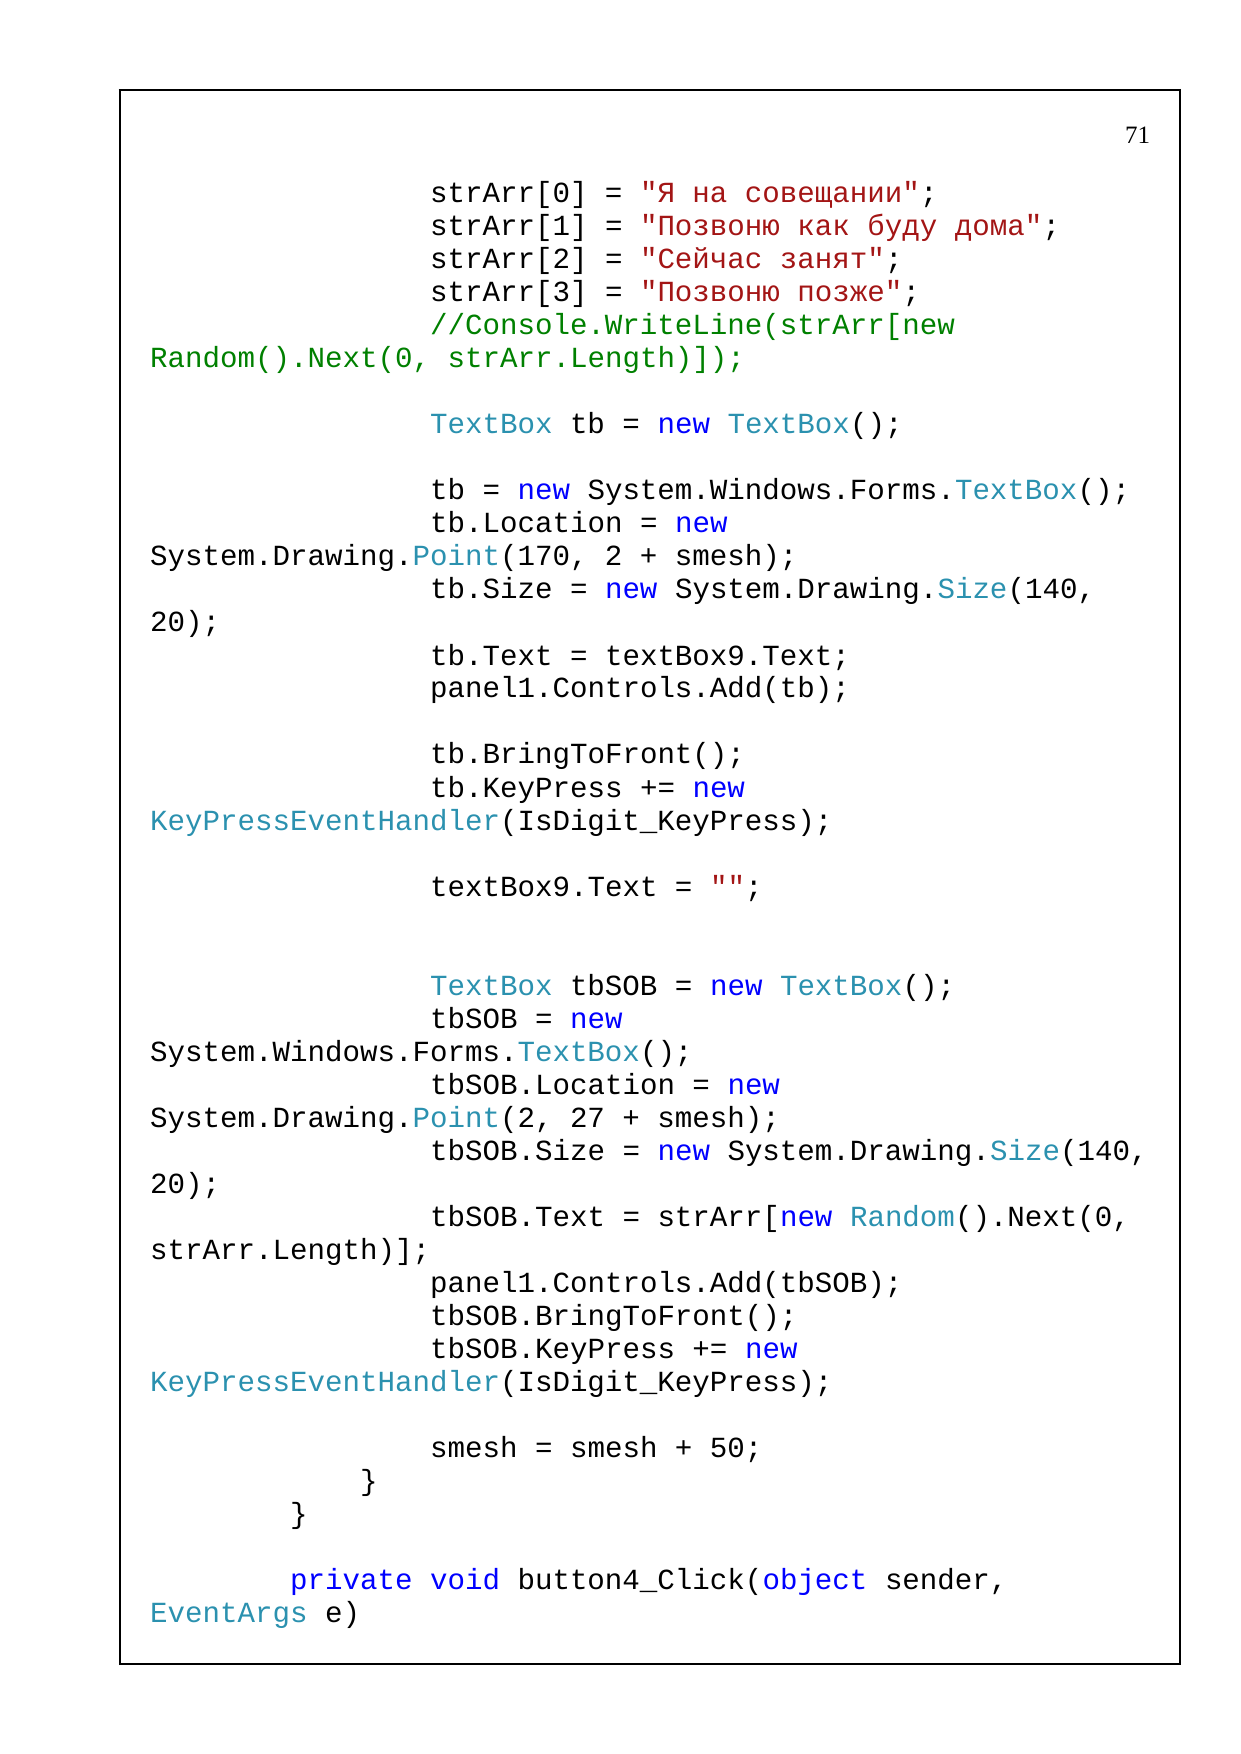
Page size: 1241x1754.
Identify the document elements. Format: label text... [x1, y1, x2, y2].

text tb.BringToFront(); [150, 740, 1149, 773]
text tbSOB.BringToFront(); [150, 1301, 1149, 1334]
text } [150, 1466, 1149, 1499]
text } [150, 1499, 1149, 1532]
text strArr[0] = "Я на совещании"; [150, 178, 1149, 211]
text tbSOB.Size = new System.Drawing.Size(140, 20); [150, 1136, 1149, 1202]
text panel1.Controls.Add(tbSOB); [150, 1268, 1149, 1301]
text panel1.Controls.Add(tb); [150, 674, 1149, 707]
text tb.Location = new System.Drawing.Point(170, 2 + smesh); [150, 508, 1149, 574]
text strArr[1] = "Позвоню как буду дома"; [150, 211, 1149, 244]
text tbSOB.Location = new System.Drawing.Point(2, 27 + smesh); [150, 1070, 1149, 1136]
text TextBox tb = new TextBox(); [150, 409, 1149, 442]
text tbSOB = new System.Windows.Forms.TextBox(); [150, 1004, 1149, 1070]
text tb.Size = new System.Drawing.Size(140, 20); [150, 574, 1149, 641]
text tbSOB.KeyPress += new KeyPressEventHandler(IsDigit_KeyPress); [150, 1334, 1149, 1400]
text tb = new System.Windows.Forms.TextBox(); [150, 476, 1149, 508]
text strArr[2] = "Сейчас занят"; [150, 244, 1149, 277]
text smesh = smesh + 50; [150, 1433, 1149, 1466]
text textBox9.Text = ""; [150, 872, 1149, 905]
text //Console.WriteLine(strArr[new Random().Next(0, strArr.Length)]); [150, 310, 1149, 376]
text private void button4_Click(object sender, EventArgs e) [150, 1565, 1149, 1631]
text TextBox tbSOB = new TextBox(); [150, 971, 1149, 1004]
text tbSOB.Text = strArr[new Random().Next(0, strArr.Length)]; [150, 1202, 1149, 1268]
text tb.Text = textBox9.Text; [150, 641, 1149, 674]
text tb.KeyPress += new KeyPressEventHandler(IsDigit_KeyPress); [150, 773, 1149, 839]
text strArr[3] = "Позвоню позже"; [150, 277, 1149, 310]
